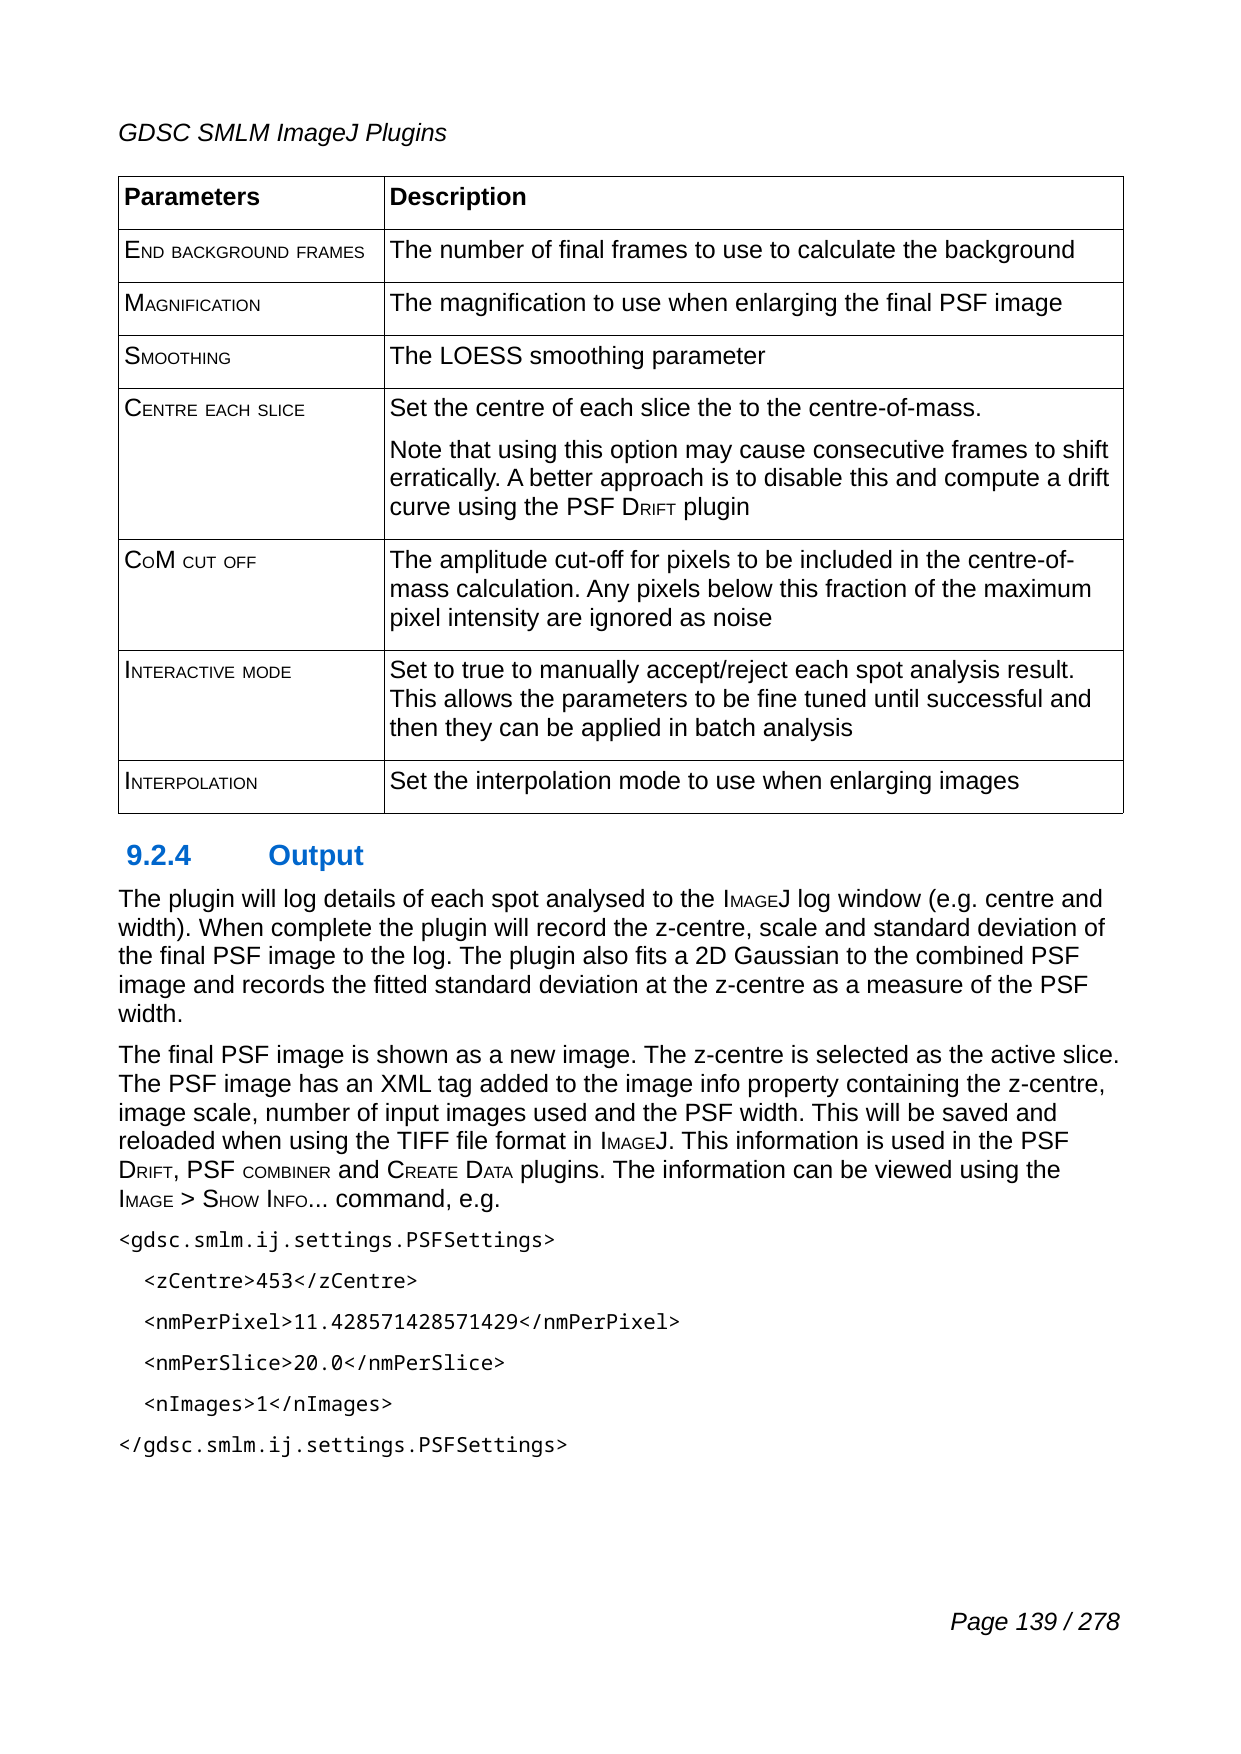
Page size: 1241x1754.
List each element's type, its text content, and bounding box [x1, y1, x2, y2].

table_cell Set the interpolation mode to use when enlarging images [385, 761, 1123, 813]
table_cell End background frames [119, 230, 384, 282]
table_cell CoM cut off [119, 540, 384, 649]
table_cell Smoothing [119, 336, 384, 388]
table_cell Centre each slice [119, 389, 384, 539]
text <zCentre>453</zCentre> [118, 1266, 1122, 1294]
table_cell Set the centre of each slice the to the centre-of-mass. Note that using this option may cause consecutive frames to shift erratically. A better approach is to disable this and compute a drift curve using the PSF Drift plugin [385, 389, 1123, 539]
table_cell Interactive mode [119, 651, 384, 760]
text </gdsc.smlm.ij.settings.PSFSettings> [118, 1430, 1122, 1458]
text <nmPerPixel>11.428571428571429</nmPerPixel> [118, 1307, 1122, 1335]
table_header Parameters [119, 177, 384, 229]
subtitle Output [118, 838, 1122, 871]
text The plugin will log details of each spot analysed to the ImageJ log window (e.g. centre and width). When complete the plugin will record the z-centre, scale and standard deviation of the final PSF image to the log. The plugin also fits a 2D Gaussian to the combined PSF image and records the fitted standard deviation at the z-centre as a measure of the PSF width. [118, 884, 1122, 1027]
table_cell The amplitude cut-off for pixels to be included in the centre-of-mass calculation. Any pixels below this fraction of the maximum pixel intensity are ignored as noise [385, 540, 1123, 649]
table_cell Interpolation [119, 761, 384, 813]
text <gdsc.smlm.ij.settings.PSFSettings> [118, 1225, 1122, 1253]
table_cell Magnification [119, 283, 384, 335]
table_cell The number of final frames to use to calculate the background [385, 230, 1123, 282]
text The final PSF image is shown as a new image. The z-centre is selected as the active slice. The PSF image has an XML tag added to the image info property containing the z-centre, image scale, number of input images used and the PSF width. This will be saved and reloaded when using the TIFF file format in ImageJ. This information is used in the PSF Drift, PSF combiner and Create Data plugins. The information can be viewed using the Image > Show Info... command, e.g. [118, 1040, 1122, 1212]
table_cell The magnification to use when enlarging the final PSF image [385, 283, 1123, 335]
table_cell Set to true to manually accept/reject each spot analysis result. This allows the parameters to be fine tuned until successful and then they can be applied in batch analysis [385, 651, 1123, 760]
text <nmPerSlice>20.0</nmPerSlice> [118, 1348, 1122, 1376]
table_header Description [385, 177, 1123, 229]
text <nImages>1</nImages> [118, 1389, 1122, 1417]
table_cell The LOESS smoothing parameter [385, 336, 1123, 388]
